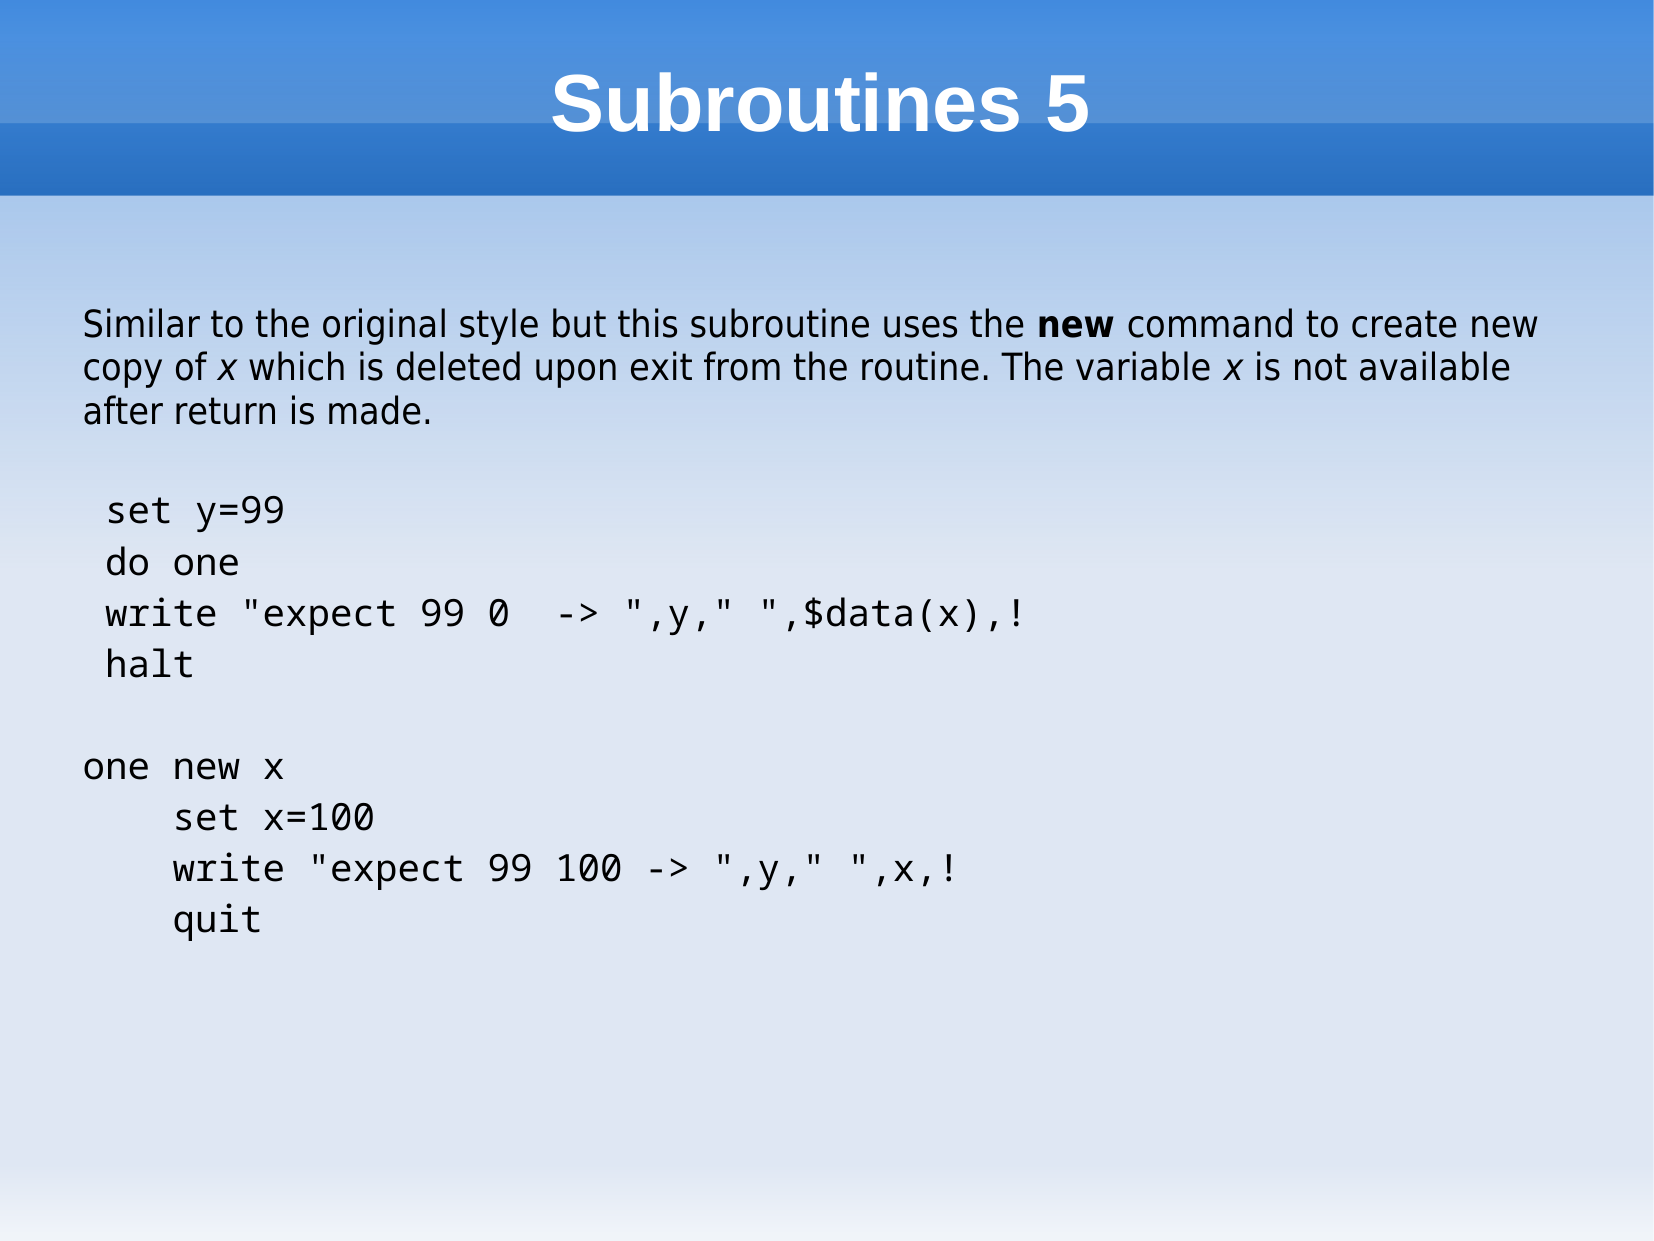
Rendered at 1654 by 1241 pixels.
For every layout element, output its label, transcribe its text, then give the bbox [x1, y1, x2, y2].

picture [0, 0, 1654, 1241]
subtitle Similar to the original style but this subroutine uses the new command to create new copy of x which is deleted upon exit from the routine. The variable x is not available after return is made. set y=99 do one write "expect 99 0 -> ",y," ",$data(x),! halt one new x set x=100 write "expect 99 100 -> ",y," ",x,! quit [82, 290, 1571, 1109]
title Subroutines 5 [76, 0, 1565, 208]
